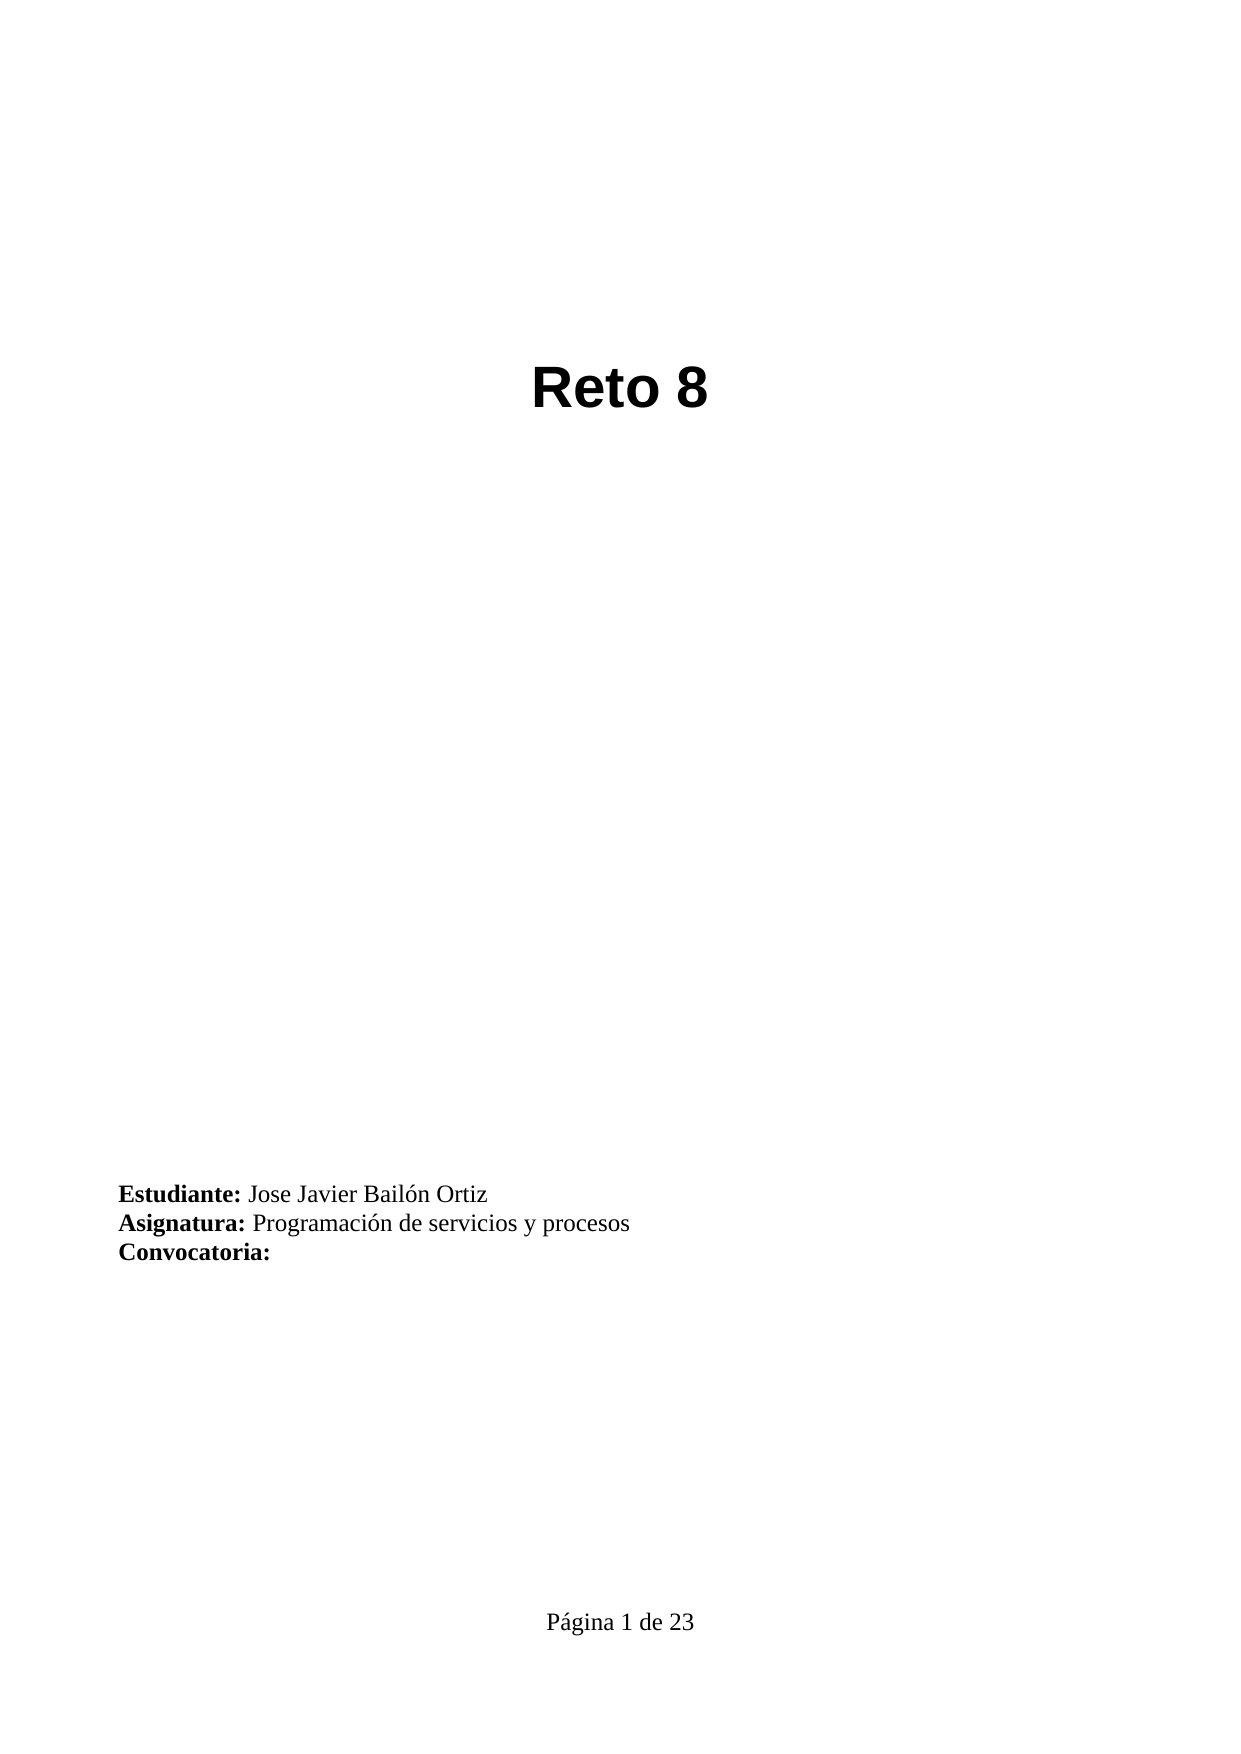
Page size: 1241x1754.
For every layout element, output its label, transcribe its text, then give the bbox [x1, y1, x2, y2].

text Convocatoria: [118, 1237, 1122, 1266]
text Asignatura: Programación de servicios y procesos [118, 1208, 1122, 1237]
text Estudiante: Jose Javier Bailón Ortiz [118, 1179, 1122, 1208]
title Reto 8 [118, 352, 1122, 419]
